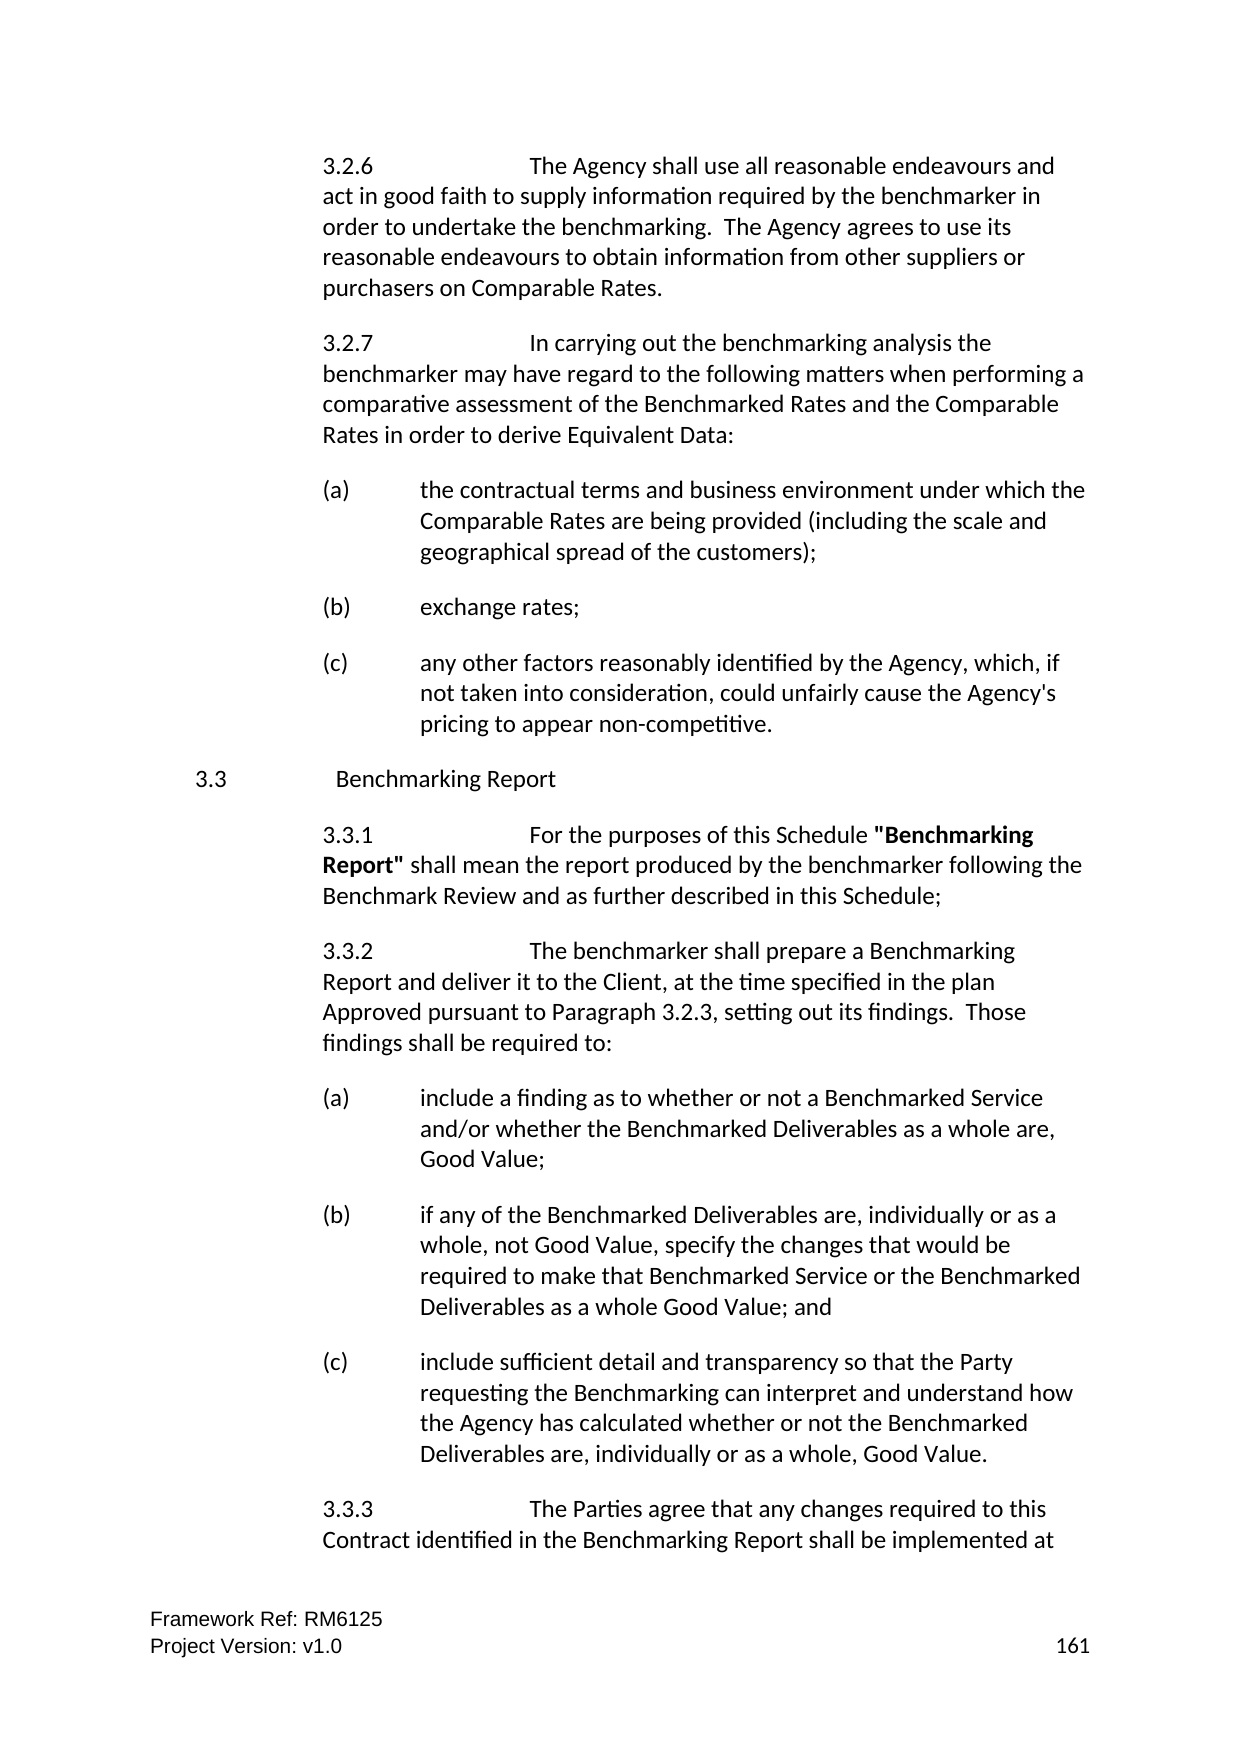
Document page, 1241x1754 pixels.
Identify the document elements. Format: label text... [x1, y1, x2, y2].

list the contractual terms and business environment under which the Comparable Rates are being provided (including the scale and geographical spread of the customers); [322, 475, 1090, 566]
list any other factors reasonably identified by the Agency, which, if not taken into consideration, could unfairly cause the Agency's pricing to appear non-competitive. [322, 647, 1090, 738]
list exchange rates; [322, 591, 1090, 622]
list The benchmarker shall prepare a Benchmarking Report and deliver it to the Client, at the time specified in the plan Approved pursuant to Paragraph 3.2.3, setting out its findings. Those findings shall be required to: [322, 935, 1090, 1057]
list For the purposes of this Schedule "Benchmarking Report" shall mean the report produced by the benchmarker following the Benchmark Review and as further described in this Schedule; [322, 819, 1090, 910]
list In carrying out the benchmarking analysis the benchmarker may have regard to the following matters when performing a comparative assessment of the Benchmarked Rates and the Comparable Rates in order to derive Equivalent Data: [322, 328, 1090, 450]
list The Parties agree that any changes required to this Contract identified in the Benchmarking Report shall be implemented at [322, 1493, 1090, 1554]
list if any of the Benchmarked Deliverables are, individually or as a whole, not Good Value, specify the changes that would be required to make that Benchmarked Service or the Benchmarked Deliverables as a whole Good Value; and [322, 1199, 1090, 1321]
list Benchmarking Report [195, 763, 1090, 794]
list include sufficient detail and transparency so that the Party requesting the Benchmarking can interpret and understand how the Agency has calculated whether or not the Benchmarked Deliverables are, individually or as a whole, Good Value. [322, 1346, 1090, 1468]
list include a finding as to whether or not a Benchmarked Service and/or whether the Benchmarked Deliverables as a whole are, Good Value; [322, 1082, 1090, 1174]
list The Agency shall use all reasonable endeavours and act in good faith to supply information required by the benchmarker in order to undertake the benchmarking. The Agency agrees to use its reasonable endeavours to obtain information from other suppliers or purchasers on Comparable Rates. [322, 150, 1090, 303]
